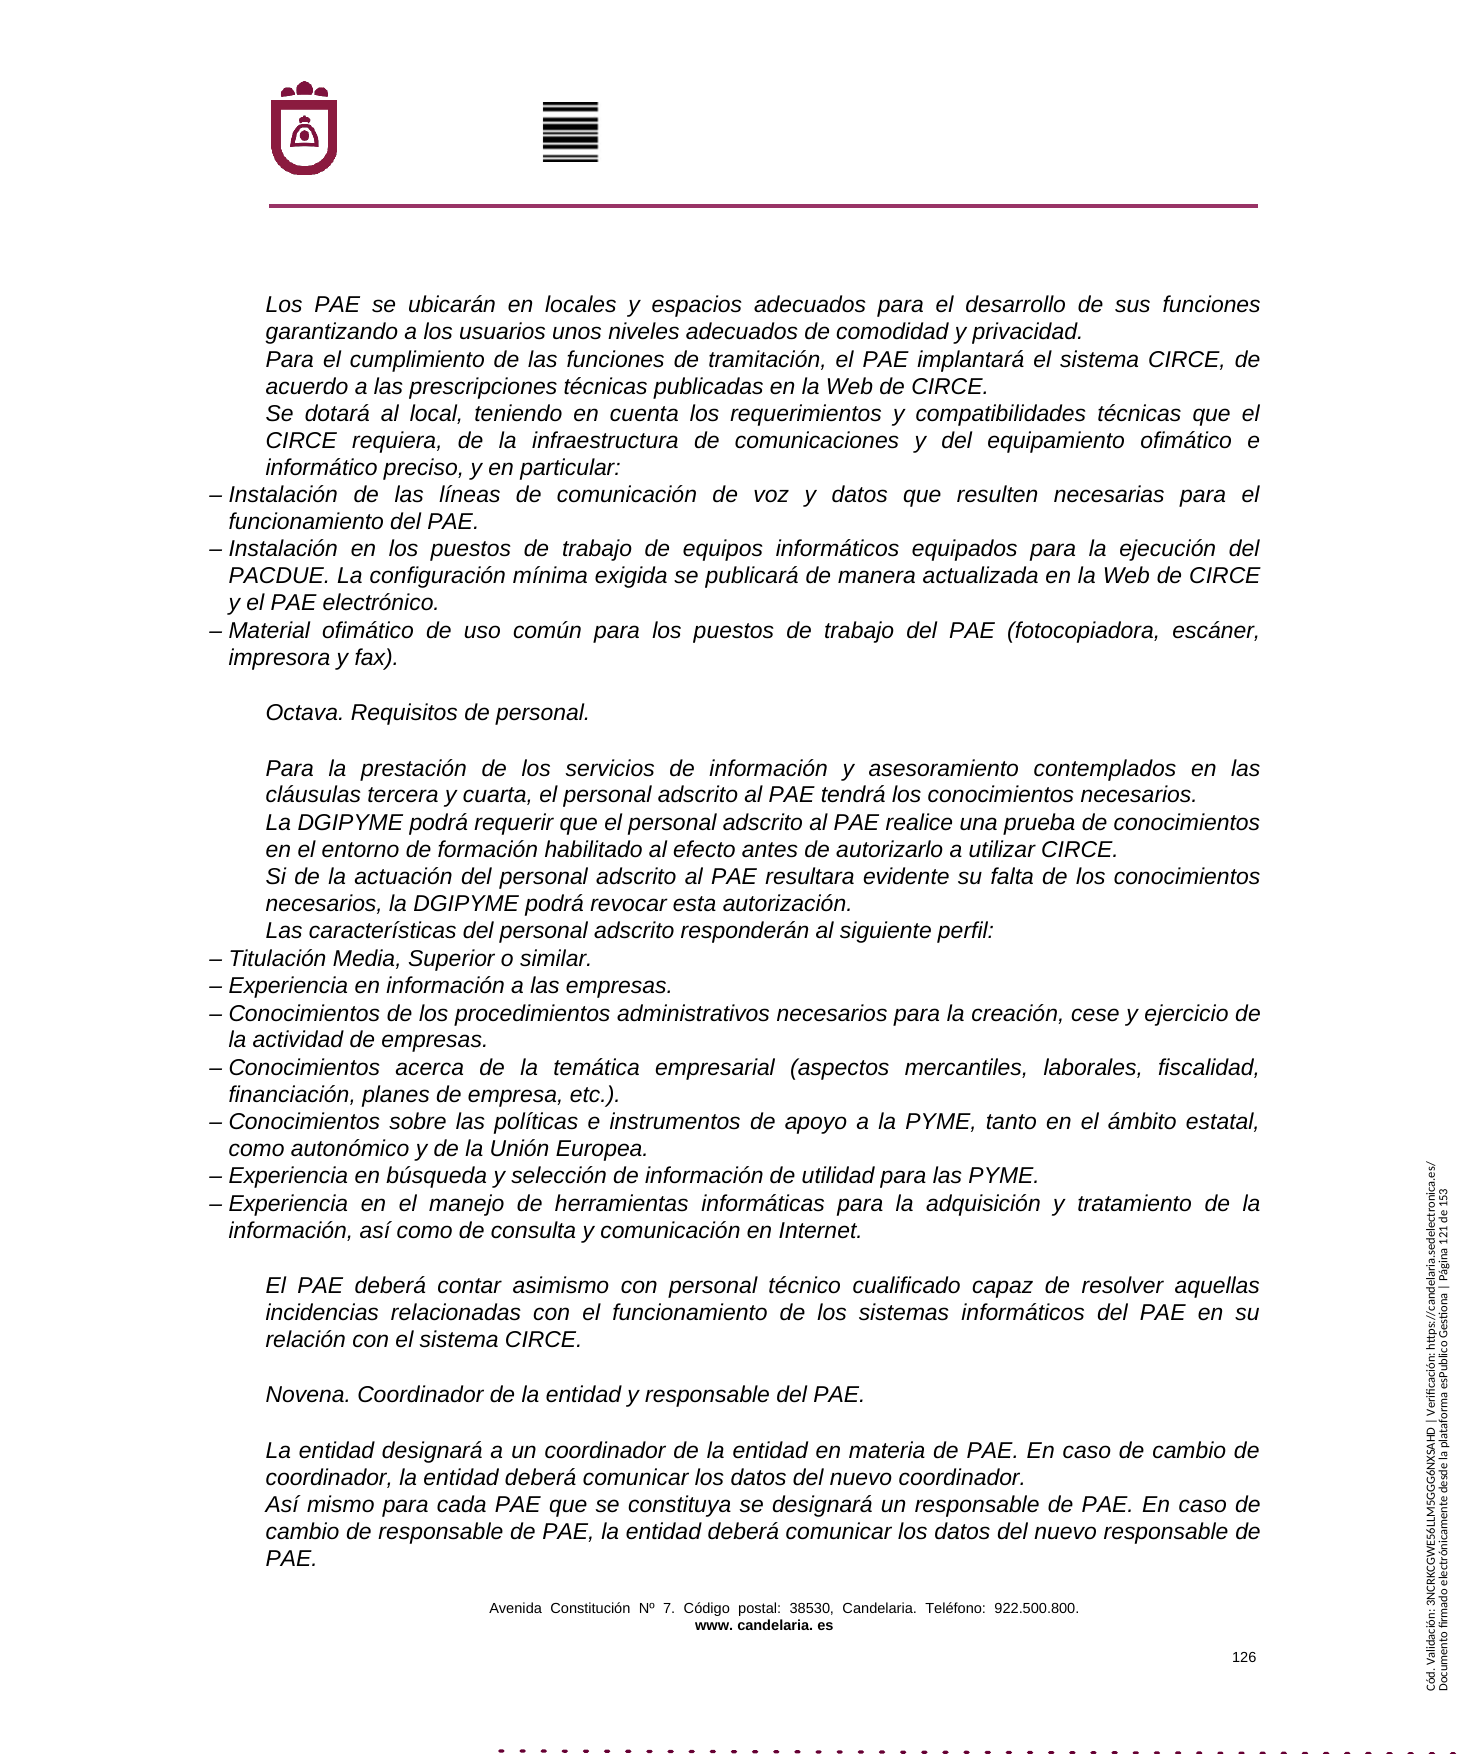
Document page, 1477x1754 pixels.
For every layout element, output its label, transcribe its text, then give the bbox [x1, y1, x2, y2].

text La entidad designará a un coordinador de la entidad en materia de PAE. En caso de cambio de coordinador, la entidad deberá comunicar los datos del nuevo coordinador. [265, 1437, 1263, 1490]
text La DGIPYME podrá requerir que el personal adscrito al PAE realice una prueba de conocimientos en el entorno de formación habilitado al efecto antes de autorizarlo a utilizar CIRCE. [265, 809, 1263, 862]
list Experiencia en información a las empresas. [209, 972, 1263, 998]
text Así mismo para cada PAE que se constituya se designará un responsable de PAE. En caso de cambio de responsable de PAE, la entidad deberá comunicar los datos del nuevo responsable de PAE. [265, 1491, 1263, 1571]
list Material ofimático de uso común para los puestos de trabajo del PAE (fotocopiadora, escáner, impresora y fax). [209, 617, 1263, 670]
list Instalación en los puestos de trabajo de equipos informáticos equipados para la ejecución del PACDUE. La configuración mínima exigida se publicará de manera actualizada en la Web de CIRCE y el PAE electrónico. [209, 535, 1263, 616]
text Novena. Coordinador de la entidad y responsable del PAE. [265, 1381, 1263, 1408]
text El PAE deberá contar asimismo con personal técnico cualificado capaz de resolver aquellas incidencias relacionadas con el funcionamiento de los sistemas informáticos del PAE en su relación con el sistema CIRCE. [265, 1272, 1263, 1352]
list Instalación de las líneas de comunicación de voz y datos que resulten necesarias para el funcionamiento del PAE. [209, 481, 1263, 534]
text Para el cumplimiento de las funciones de tramitación, el PAE implantará el sistema CIRCE, de acuerdo a las prescripciones técnicas publicadas en la Web de CIRCE. [265, 346, 1263, 399]
list Conocimientos sobre las políticas e instrumentos de apoyo a la PYME, tanto en el ámbito estatal, como autonómico y de la Unión Europea. [209, 1108, 1263, 1161]
list Conocimientos acerca de la temática empresarial (aspectos mercantiles, laborales, fiscalidad, financiación, planes de empresa, etc.). [209, 1054, 1263, 1107]
list Experiencia en el manejo de herramientas informáticas para la adquisición y tratamiento de la información, así como de consulta y comunicación en Internet. [209, 1190, 1263, 1243]
text Los PAE se ubicarán en locales y espacios adecuados para el desarrollo de sus funciones garantizando a los usuarios unos niveles adecuados de comodidad y privacidad. [265, 291, 1263, 345]
text Las características del personal adscrito responderán al siguiente perfil: [265, 917, 1263, 944]
list Experiencia en búsqueda y selección de información de utilidad para las PYME. [209, 1162, 1263, 1189]
text Para la prestación de los servicios de información y asesoramiento contemplados en las cláusulas tercera y cuarta, el personal adscrito al PAE tendrá los conocimientos necesarios. [265, 754, 1263, 808]
list Titulación Media, Superior o similar. [209, 945, 1263, 971]
text Se dotará al local, teniendo en cuenta los requerimientos y compatibilidades técnicas que el CIRCE requiera, de la infraestructura de comunicaciones y del equipamiento ofimático e informático preciso, y en particular: [265, 400, 1263, 480]
list Conocimientos de los procedimientos administrativos necesarios para la creación, cese y ejercicio de la actividad de empresas. [209, 999, 1263, 1053]
text Octava. Requisitos de personal. [265, 699, 1263, 725]
text Si de la actuación del personal adscrito al PAE resultara evidente su falta de los conocimientos necesarios, la DGIPYME podrá revocar esta autorización. [265, 863, 1263, 916]
